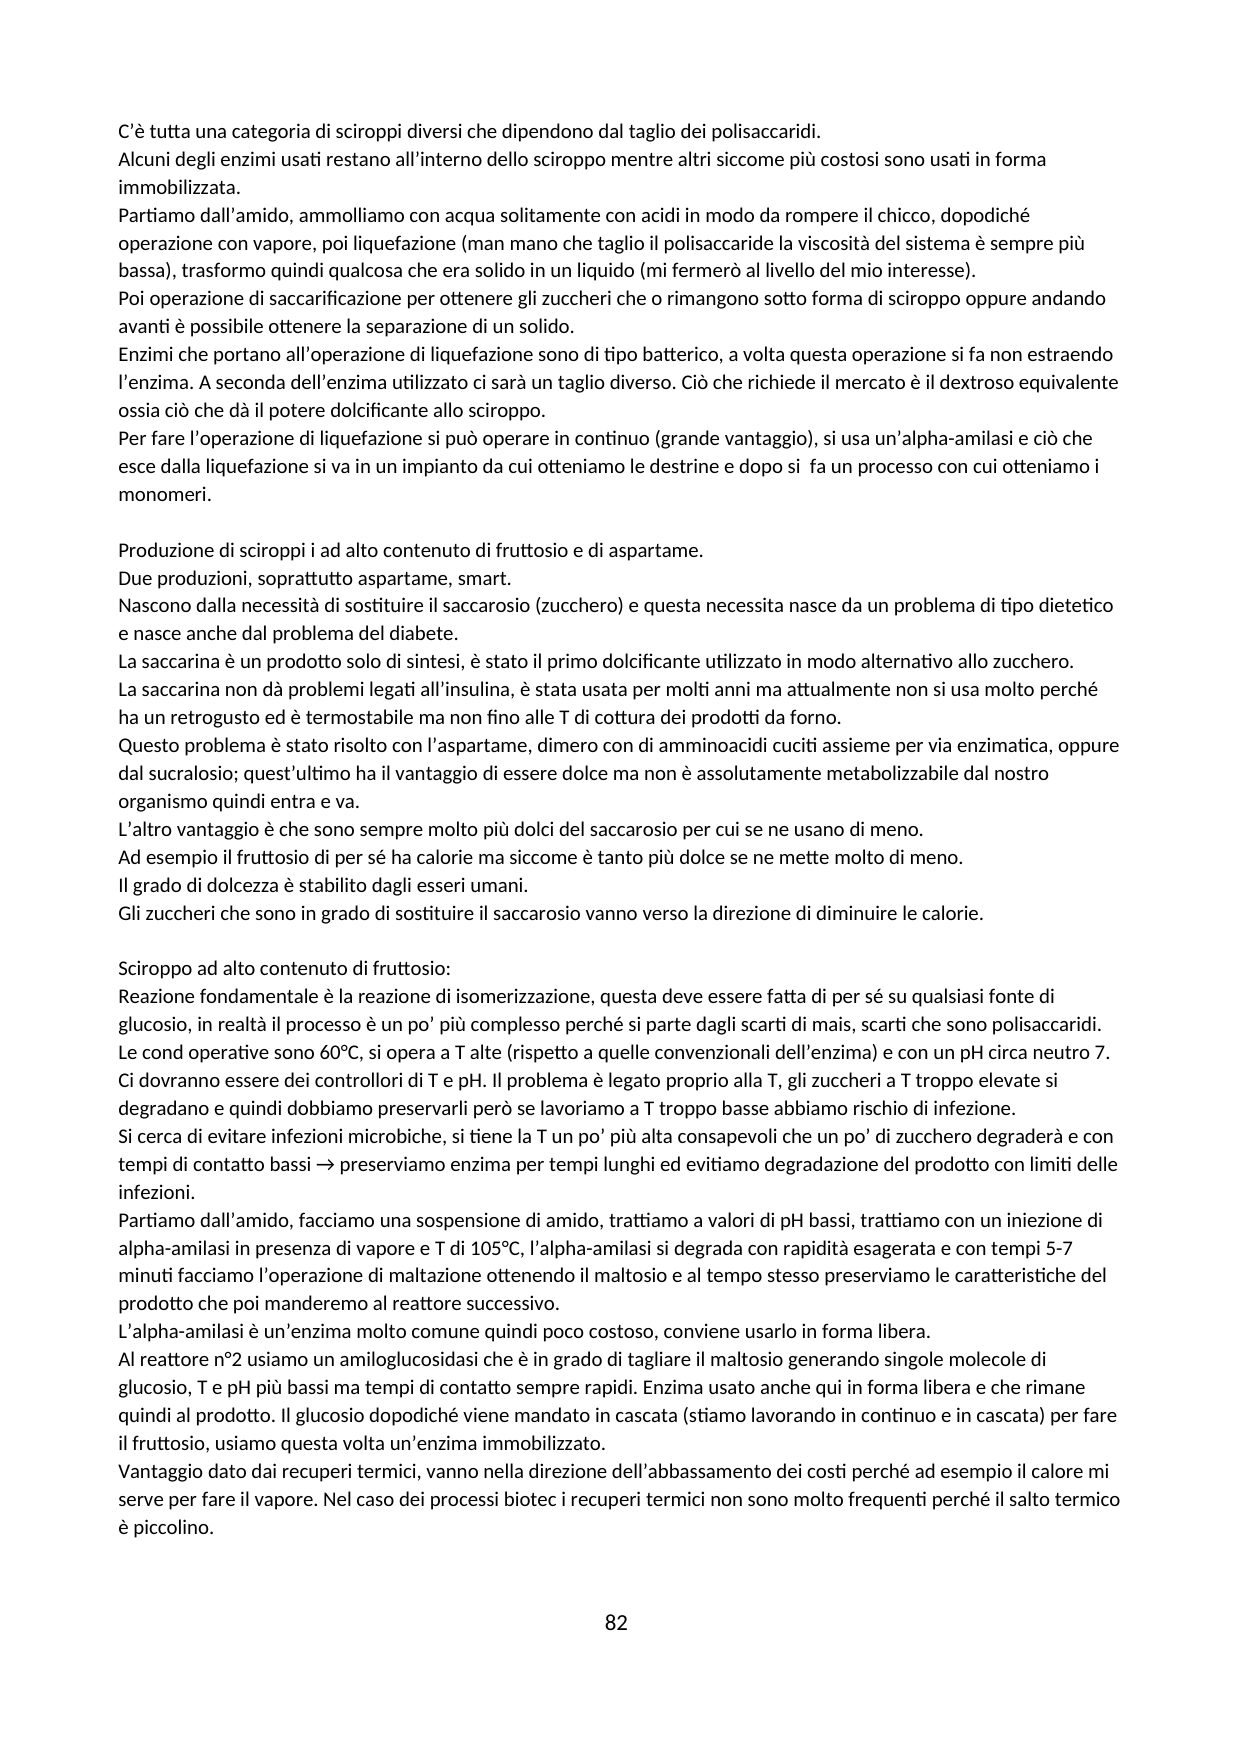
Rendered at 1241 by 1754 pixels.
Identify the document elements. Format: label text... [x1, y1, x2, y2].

text Alcuni degli enzimi usati restano all’interno dello sciroppo mentre altri siccome più costosi sono usati in forma immobilizzata. Partiamo dall’amido, ammolliamo con acqua solitamente con acidi in modo da rompere il chicco, dopodiché operazione con vapore, poi liquefazione (man mano che taglio il polisaccaride la viscosità del sistema è sempre più bassa), trasformo quindi qualcosa che era solido in un liquido (mi fermerò al livello del mio interesse). Poi operazione di saccarificazione per ottenere gli zuccheri che o rimangono sotto forma di sciroppo oppure andando avanti è possibile ottenere la separazione di un solido. Enzimi che portano all’operazione di liquefazione sono di tipo batterico, a volta questa operazione si fa non estraendo l’enzima. A seconda dell’enzima utilizzato ci sarà un taglio diverso. Ciò che richiede il mercato è il dextroso equivalente ossia ciò che dà il potere dolcificante allo sciroppo. Per fare l’operazione di liquefazione si può operare in continuo (grande vantaggio), si usa un’alpha-amilasi e ciò che esce dalla liquefazione si va in un impianto da cui otteniamo le destrine e dopo si fa un processo con cui otteniamo i monomeri. Produzione di sciroppi i ad alto contenuto di fruttosio e di aspartame. Due produzioni, soprattutto aspartame, smart. Nascono dalla necessità di sostituire il saccarosio (zucchero) e questa necessita nasce da un problema di tipo dietetico e nasce anche dal problema del diabete. La saccarina è un prodotto solo di sintesi, è stato il primo dolcificante utilizzato in modo alternativo allo zucchero. La saccarina non dà problemi legati all’insulina, è stata usata per molti anni ma attualmente non si usa molto perché ha un retrogusto ed è termostabile ma non fino alle T di cottura dei prodotti da forno. Questo problema è stato risolto con l’aspartame, dimero con di amminoacidi cuciti assieme per via enzimatica, oppure dal sucralosio; quest’ultimo ha il vantaggio di essere dolce ma non è assolutamente metabolizzabile dal nostro organismo quindi entra e va. L’altro vantaggio è che sono sempre molto più dolci del saccarosio per cui se ne usano di meno. Ad esempio il fruttosio di per sé ha calorie ma siccome è tanto più dolce se ne mette molto di meno. Il grado di dolcezza è stabilito dagli esseri umani. Gli zuccheri che sono in grado di sostituire il saccarosio vanno verso la direzione di diminuire le calorie. Sciroppo ad alto contenuto di fruttosio: Reazione fondamentale è la reazione di isomerizzazione, questa deve essere fatta di per sé su qualsiasi fonte di glucosio, in realtà il processo è un po’ più complesso perché si parte dagli scarti di mais, scarti che sono polisaccaridi. Le cond operative sono 60°C, si opera a T alte (rispetto a quelle convenzionali dell’enzima) e con un pH circa neutro 7. Ci dovranno essere dei controllori di T e pH. Il problema è legato proprio alla T, gli zuccheri a T troppo elevate si degradano e quindi dobbiamo preservarli però se lavoriamo a T troppo basse abbiamo rischio di infezione. Si cerca di evitare infezioni microbiche, si tiene la T un po’ più alta consapevoli che un po’ di zucchero degraderà e con tempi di contatto bassi → preserviamo enzima per tempi lunghi ed evitiamo degradazione del prodotto con limiti delle infezioni. Partiamo dall’amido, facciamo una sospensione di amido, trattiamo a valori di pH bassi, trattiamo con un iniezione di alpha-amilasi in presenza di vapore e T di 105°C, l’alpha-amilasi si degrada con rapidità esagerata e con tempi 5-7 minuti facciamo l’operazione di maltazione ottenendo il maltosio e al tempo stesso preserviamo le caratteristiche del prodotto che poi manderemo al reattore successivo. [118, 146, 1124, 1316]
text C’è tutta una categoria di sciroppi diversi che dipendono dal taglio dei polisaccaridi. [118, 118, 1124, 143]
text L’alpha-amilasi è un’enzima molto comune quindi poco costoso, conviene usarlo in forma libera. Al reattore n°2 usiamo un amiloglucosidasi che è in grado di tagliare il maltosio generando singole molecole di glucosio, T e pH più bassi ma tempi di contatto sempre rapidi. Enzima usato anche qui in forma libera e che rimane quindi al prodotto. Il glucosio dopodiché viene mandato in cascata (stiamo lavorando in continuo e in cascata) per fare il fruttosio, usiamo questa volta un’enzima immobilizzato. Vantaggio dato dai recuperi termici, vanno nella direzione dell’abbassamento dei costi perché ad esempio il calore mi serve per fare il vapore. Nel caso dei processi biotec i recuperi termici non sono molto frequenti perché il salto termico è piccolino. [118, 1318, 1124, 1567]
